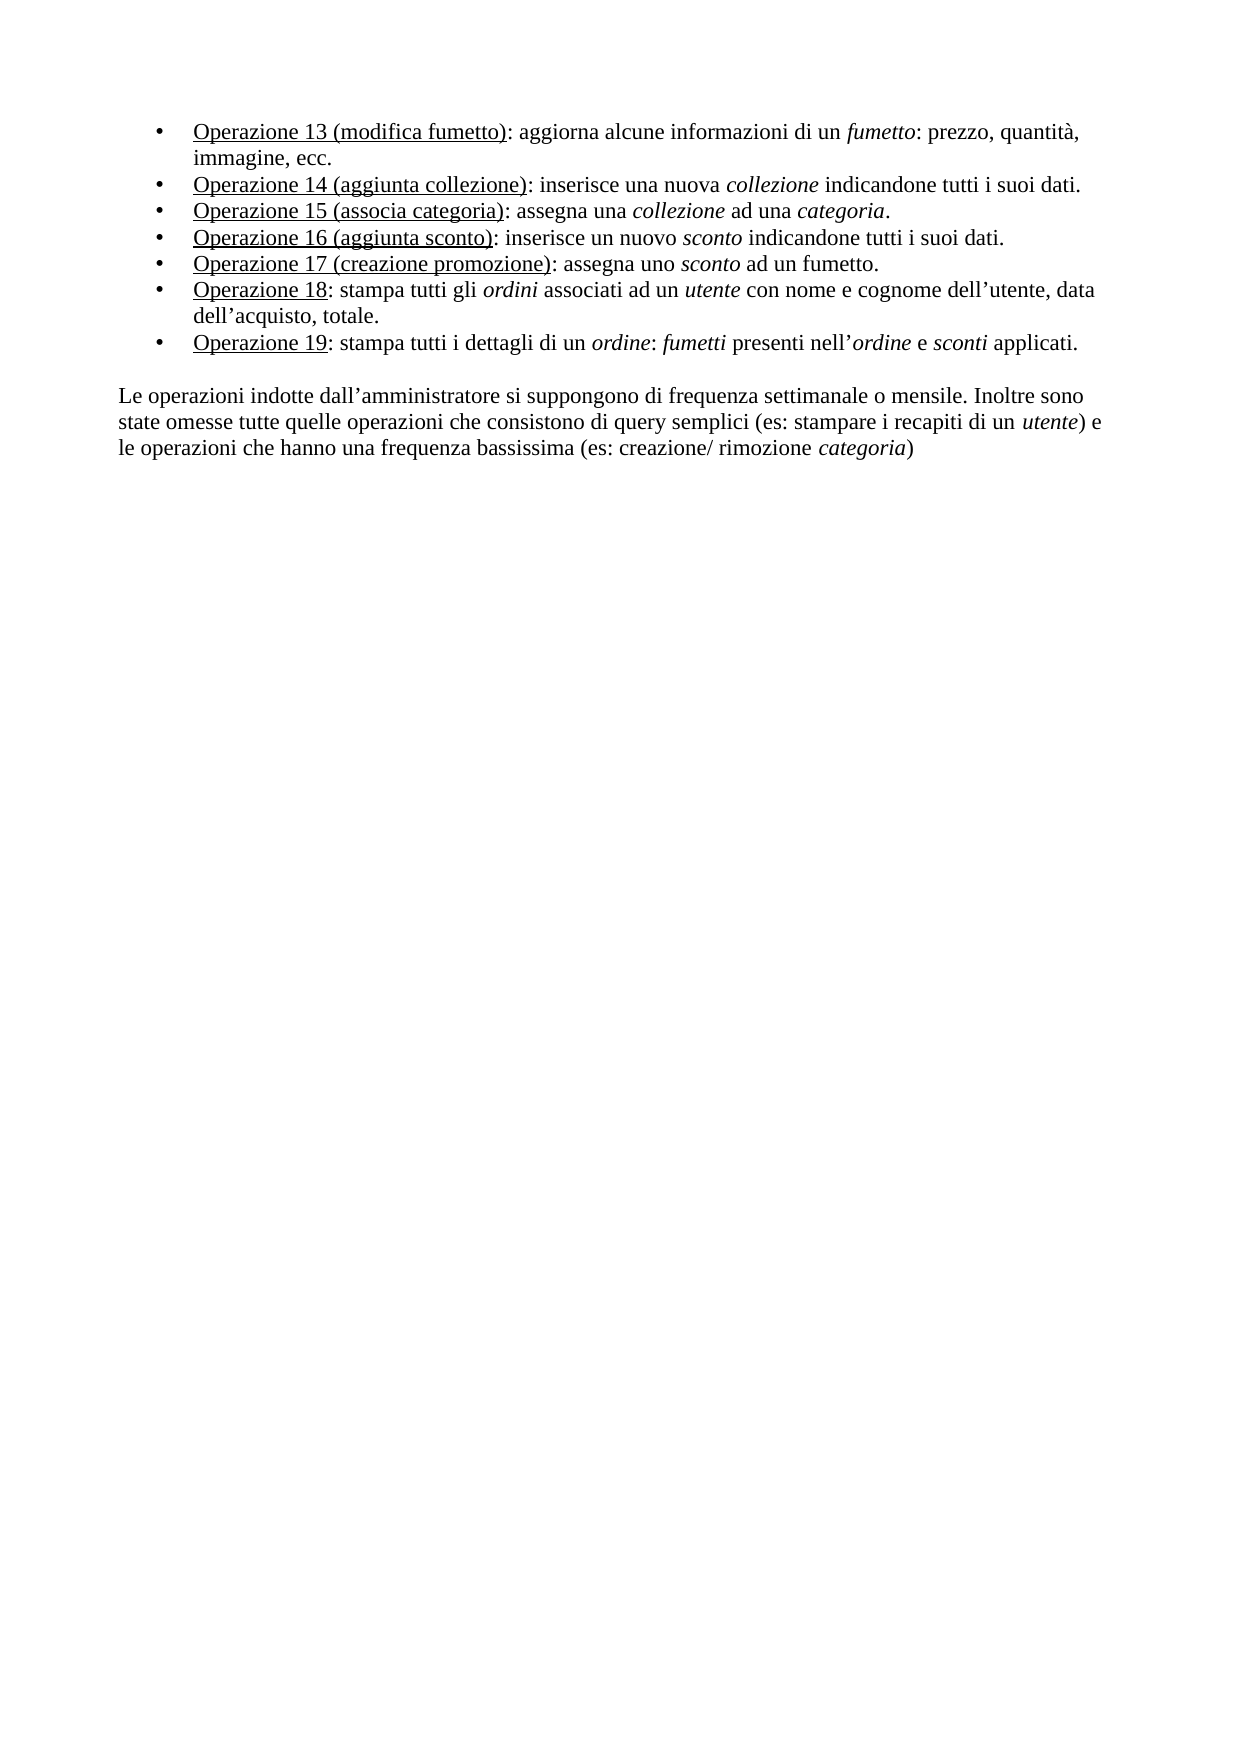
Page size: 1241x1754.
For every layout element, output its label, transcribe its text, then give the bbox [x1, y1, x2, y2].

list Operazione 15 (associa categoria): assegna una collezione ad una categoria. [156, 197, 1122, 223]
list Operazione 18: stampa tutti gli ordini associati ad un utente con nome e cognome dell’utente, data dell’acquisto, totale. [156, 276, 1122, 329]
list Operazione 16 (aggiunta sconto): inserisce un nuovo sconto indicandone tutti i suoi dati. [156, 223, 1122, 250]
text Le operazioni indotte dall’amministratore si suppongono di frequenza settimanale o mensile. Inoltre sono state omesse tutte quelle operazioni che consistono di query semplici (es: stampare i recapiti di un utente) e le operazioni che hanno una frequenza bassissima (es: creazione/ rimozione categoria) [118, 382, 1122, 461]
list Operazione 14 (aggiunta collezione): inserisce una nuova collezione indicandone tutti i suoi dati. [156, 171, 1122, 197]
list Operazione 19: stampa tutti i dettagli di un ordine: fumetti presenti nell’ordine e sconti applicati. [156, 329, 1122, 355]
list Operazione 13 (modifica fumetto): aggiorna alcune informazioni di un fumetto: prezzo, quantità, immagine, ecc. [156, 118, 1122, 171]
list Operazione 17 (creazione promozione): assegna uno sconto ad un fumetto. [156, 250, 1122, 276]
